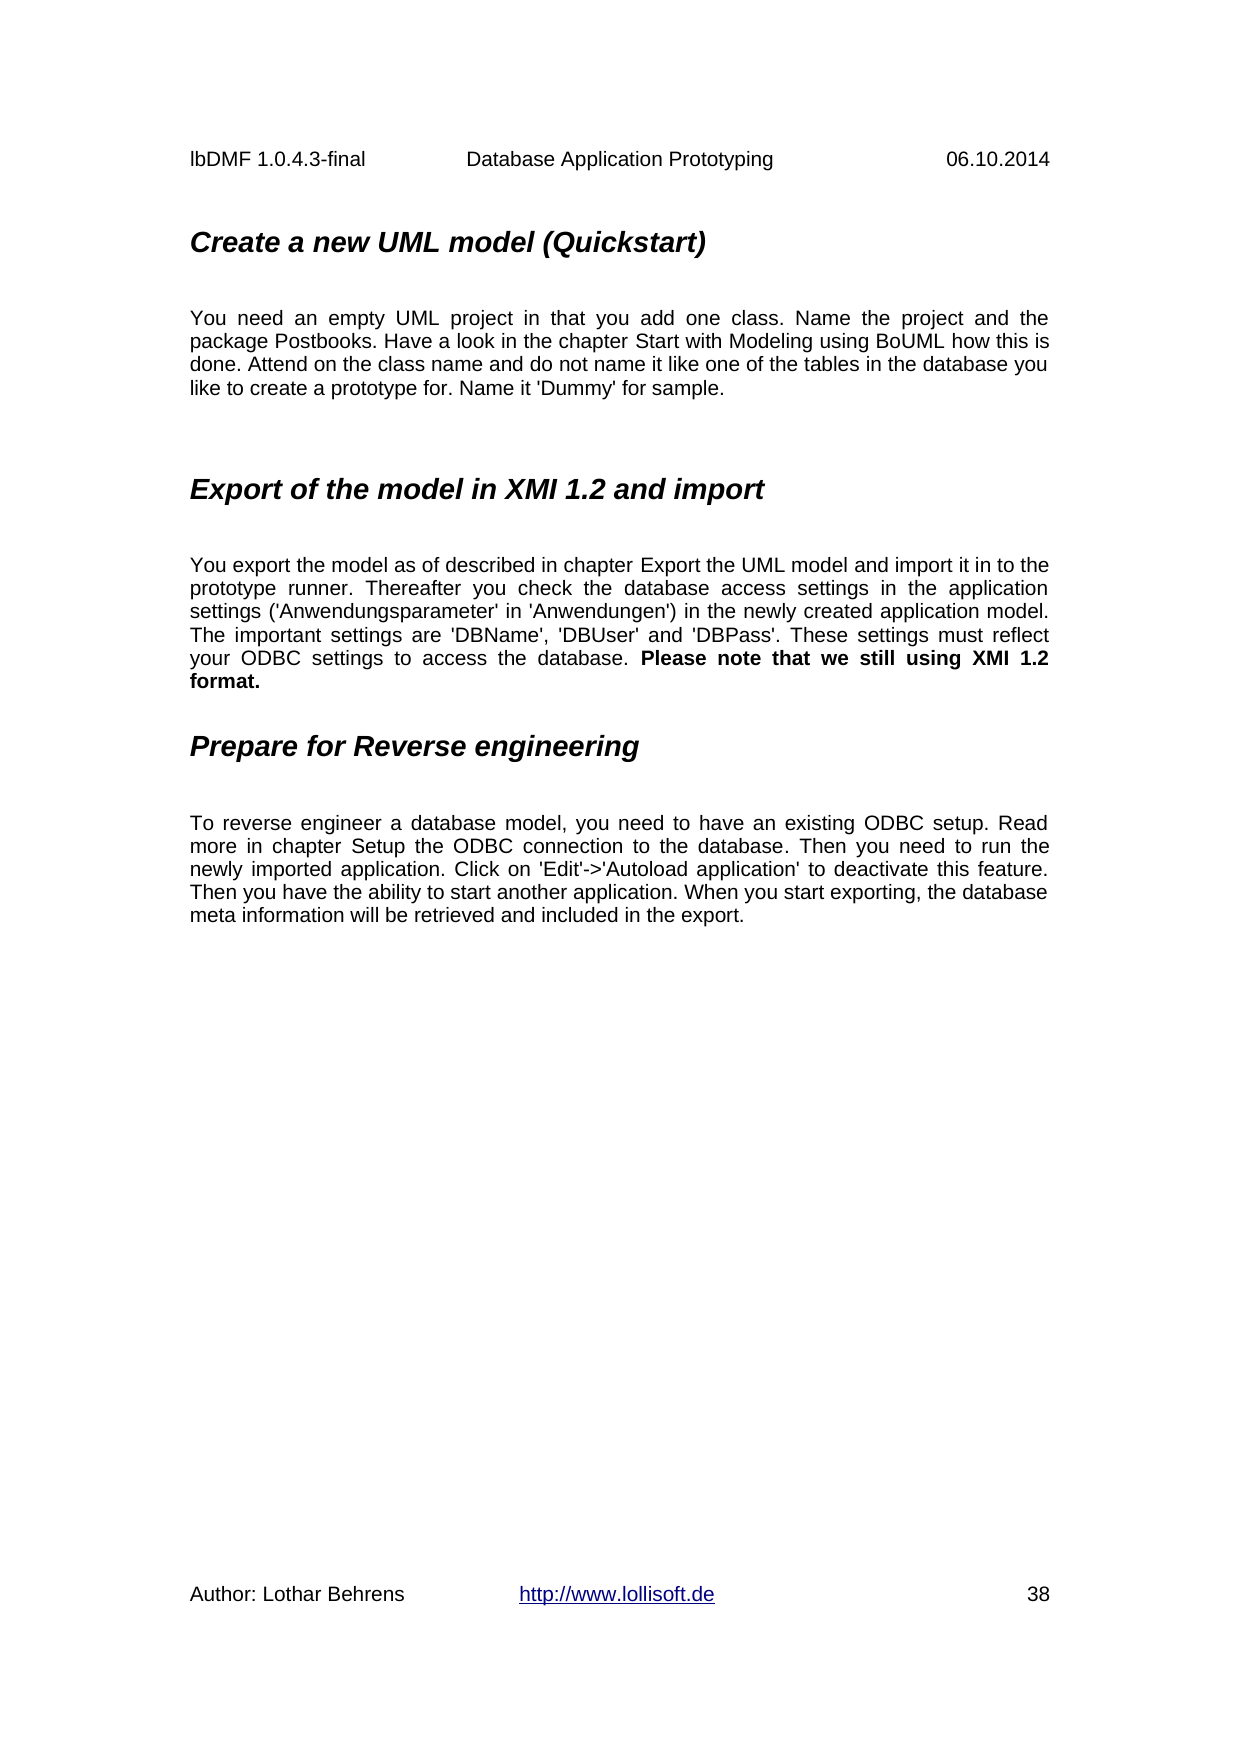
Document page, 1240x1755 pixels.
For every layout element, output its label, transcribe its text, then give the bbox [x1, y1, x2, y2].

text You need an empty UML project in that you add one class. Name the project and the package Postbooks. Have a look in the chapter Start with Modeling using BoUML how this is done. Attend on the class name and do not name it like one of the tables in the database you like to create a prototype for. Name it 'Dummy' for sample. [189, 306, 1050, 399]
subtitle Prepare for Reverse engineering [189, 730, 1050, 763]
subtitle Export of the model in XMI 1.2 and import [189, 473, 1050, 505]
subtitle Create a new UML model (Quickstart) [189, 226, 1050, 258]
text You export the model as of described in chapter Export the UML model and import it in to the prototype runner. Thereafter you check the database access settings in the application settings ('Anwendungsparameter' in 'Anwendungen') in the newly created application model. The important settings are 'DBName', 'DBUser' and 'DBPass'. These settings must reflect your ODBC settings to access the database. Please note that we still using XMI 1.2 format. [189, 553, 1050, 693]
text To reverse engineer a database model, you need to have an existing ODBC setup. Read more in chapter Setup the ODBC connection to the database. Then you need to run the newly imported application. Click on 'Edit'->'Autoload application' to deactivate this feature. Then you have the ability to start another application. When you start exporting, the database meta information will be retrieved and included in the export. [189, 811, 1050, 927]
